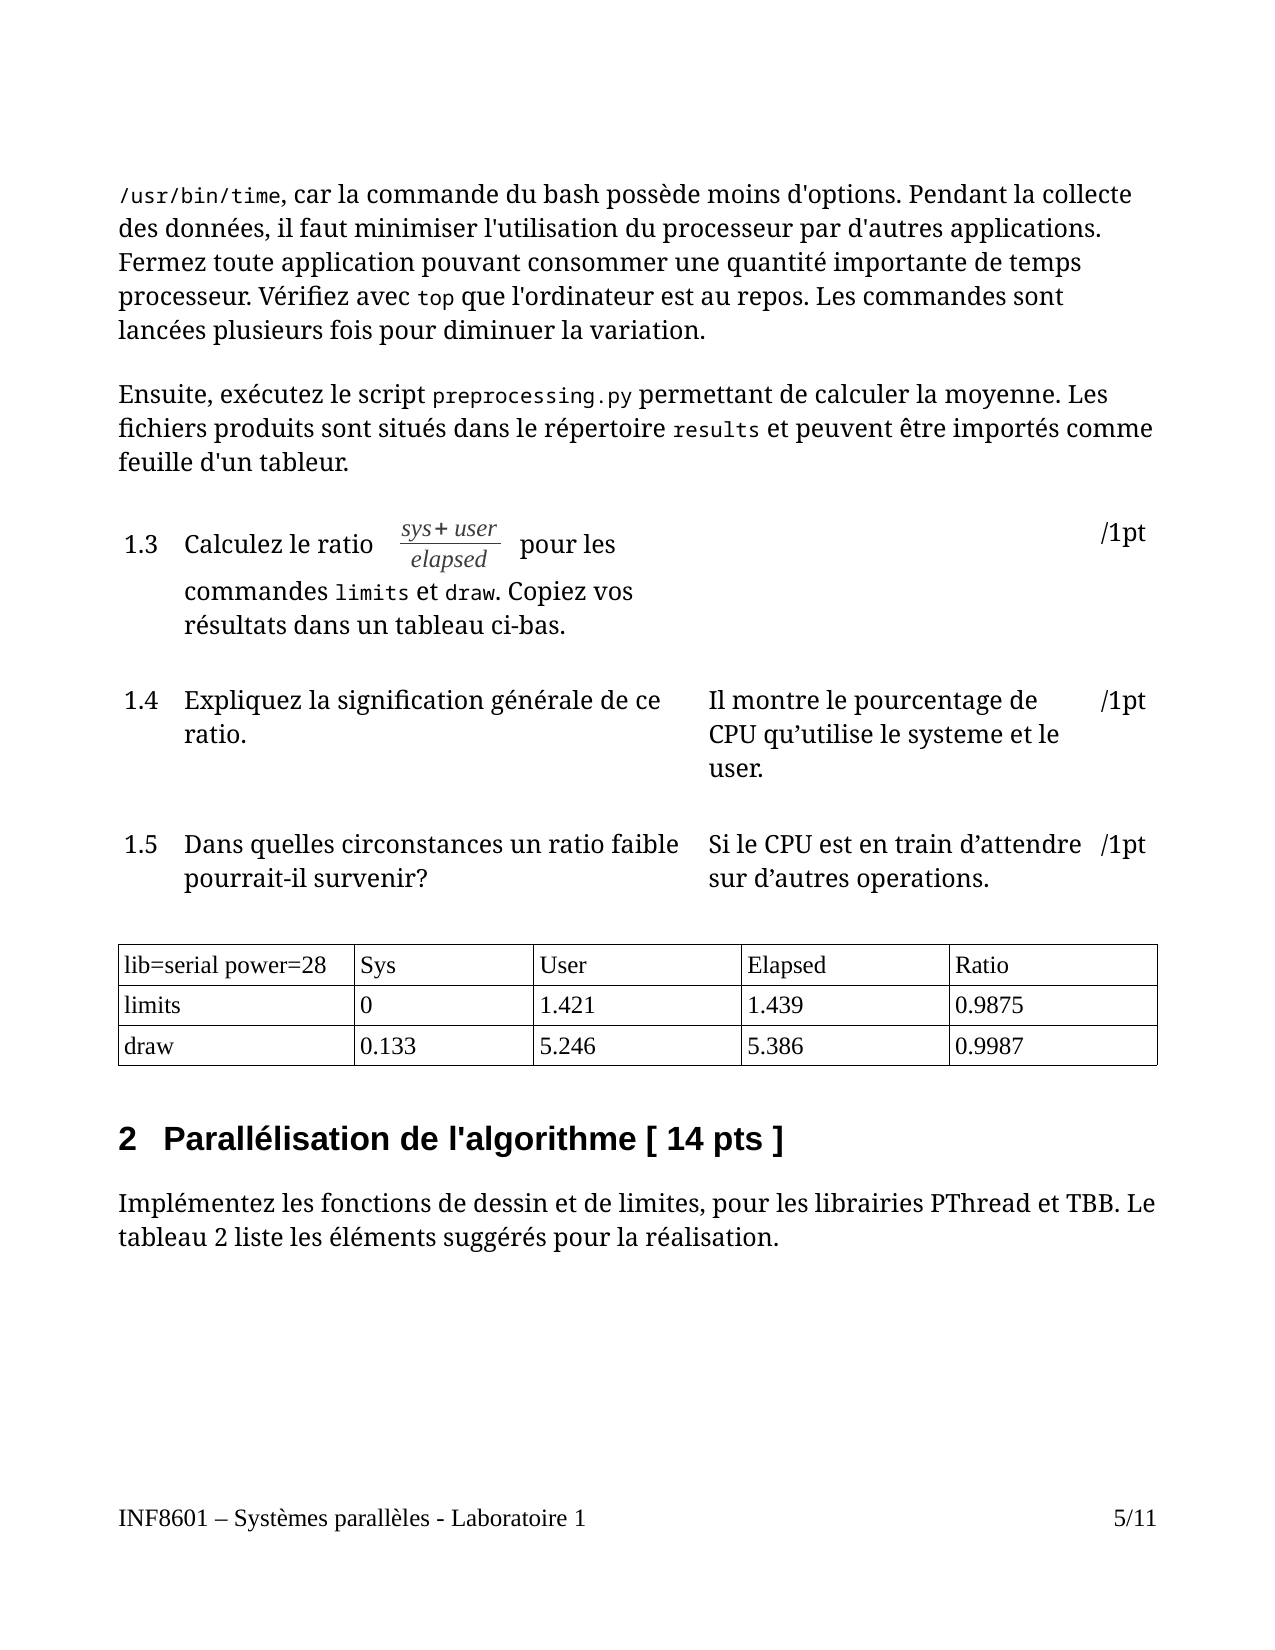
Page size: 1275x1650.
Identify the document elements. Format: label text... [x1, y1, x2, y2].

table_header /1pt [1089, 494, 1157, 662]
table_header lib=serial power=28 [119, 945, 354, 984]
table_header Elapsed [742, 945, 949, 984]
text Implémentez les fonctions de dessin et de limites, pour les librairies PThread et TBB. Le tableau 2 liste les éléments suggérés pour la réalisation. [118, 1185, 1157, 1253]
table_cell Dans quelles circonstances un ratio faible pourrait-il survenir? [118, 806, 702, 916]
table_cell /1pt [1089, 806, 1157, 916]
table_header [703, 494, 1088, 662]
table_cell Expliquez la signification générale de ce ratio. [118, 662, 702, 806]
table_cell 0 [355, 986, 533, 1025]
table_cell 0.9987 [950, 1026, 1157, 1065]
table_cell 5.386 [742, 1026, 949, 1065]
table_cell Si le CPU est en train d’attendre sur d’autres operations. [703, 806, 1088, 916]
subtitle Parallélisation de l'algorithme [ 14 pts ] [118, 1119, 1157, 1158]
table_cell Il montre le pourcentage de CPU qu’utilise le systeme et le user. [703, 662, 1088, 806]
table_cell 5.246 [534, 1026, 741, 1065]
table_cell 0.9875 [950, 986, 1157, 1025]
table_cell 0.133 [355, 1026, 533, 1065]
table_header Ratio [950, 945, 1157, 984]
text Ensuite, exécutez le script preprocessing.py permettant de calculer la moyenne. Les fichiers produits sont situés dans le répertoire results et peuvent être importés comme feuille d'un tableur. [118, 377, 1157, 479]
table_header User [534, 945, 741, 984]
table_cell limits [119, 986, 354, 1025]
table_cell draw [119, 1026, 354, 1065]
table_cell 1.439 [742, 986, 949, 1025]
table_cell /1pt [1089, 662, 1157, 806]
table_header Calculez le ratio pour les commandes limits et draw. Copiez vos résultats dans un tableau ci-bas. [118, 494, 702, 662]
text /usr/bin/time, car la commande du bash possède moins d'options. Pendant la collecte des données, il faut minimiser l'utilisation du processeur par d'autres applications. Fermez toute application pouvant consommer une quantité importante de temps processeur. Vérifiez avec top que l'ordinateur est au repos. Les commandes sont lancées plusieurs fois pour diminuer la variation. [118, 176, 1157, 347]
table_cell 1.421 [534, 986, 741, 1025]
table_header Sys [355, 945, 533, 984]
